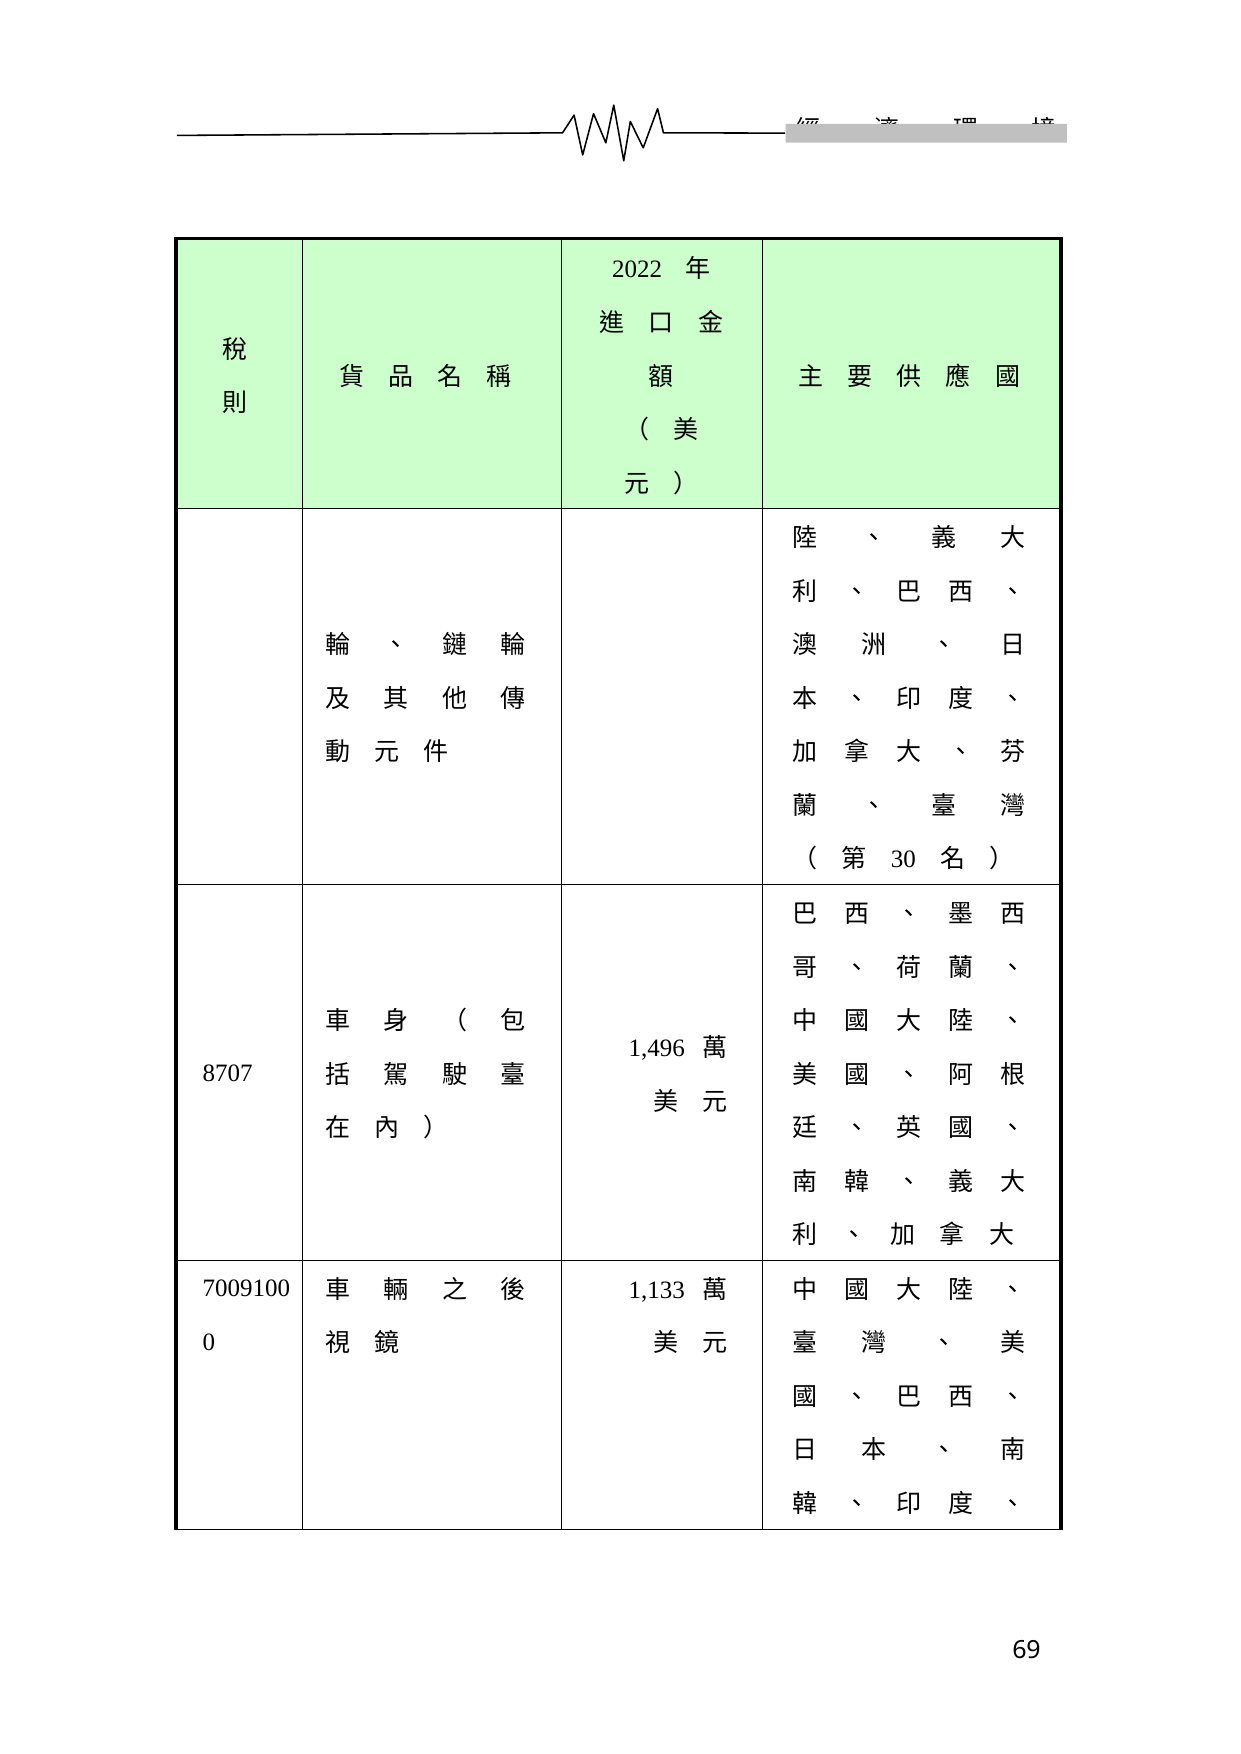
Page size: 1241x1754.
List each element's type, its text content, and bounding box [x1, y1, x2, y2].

table_cell 車輛之後視鏡 [303, 1261, 561, 1528]
table_header 稅則 [178, 240, 302, 508]
table_header 2022年進口金額 （美元） [562, 240, 762, 508]
table_header 貨品名稱 [303, 240, 561, 508]
table_cell 車身（包括駕駛臺在內） [303, 885, 561, 1260]
table_cell 中國大陸、臺灣、美國、巴西、日本、南韓、印度、 [763, 1261, 1059, 1528]
table_cell 1,133萬美元 [562, 1261, 762, 1528]
table_cell [562, 509, 762, 884]
table_cell [178, 509, 302, 884]
table_cell 輪、鏈輪及其他傳動元件 [303, 509, 561, 884]
table_header 主要供應國 [763, 240, 1059, 508]
table_cell 70091000 [178, 1261, 302, 1528]
table_cell 1,496萬美元 [562, 885, 762, 1260]
table_cell 8707 [178, 885, 302, 1260]
table_cell 巴西、墨西哥、荷蘭、中國大陸、美國、阿根廷、英國、南韓、義大利、加拿大 [763, 885, 1059, 1260]
table_cell 陸、義大利、巴西、澳洲、日本、印度、加拿大、芬蘭、臺灣（第30名） [763, 509, 1059, 884]
